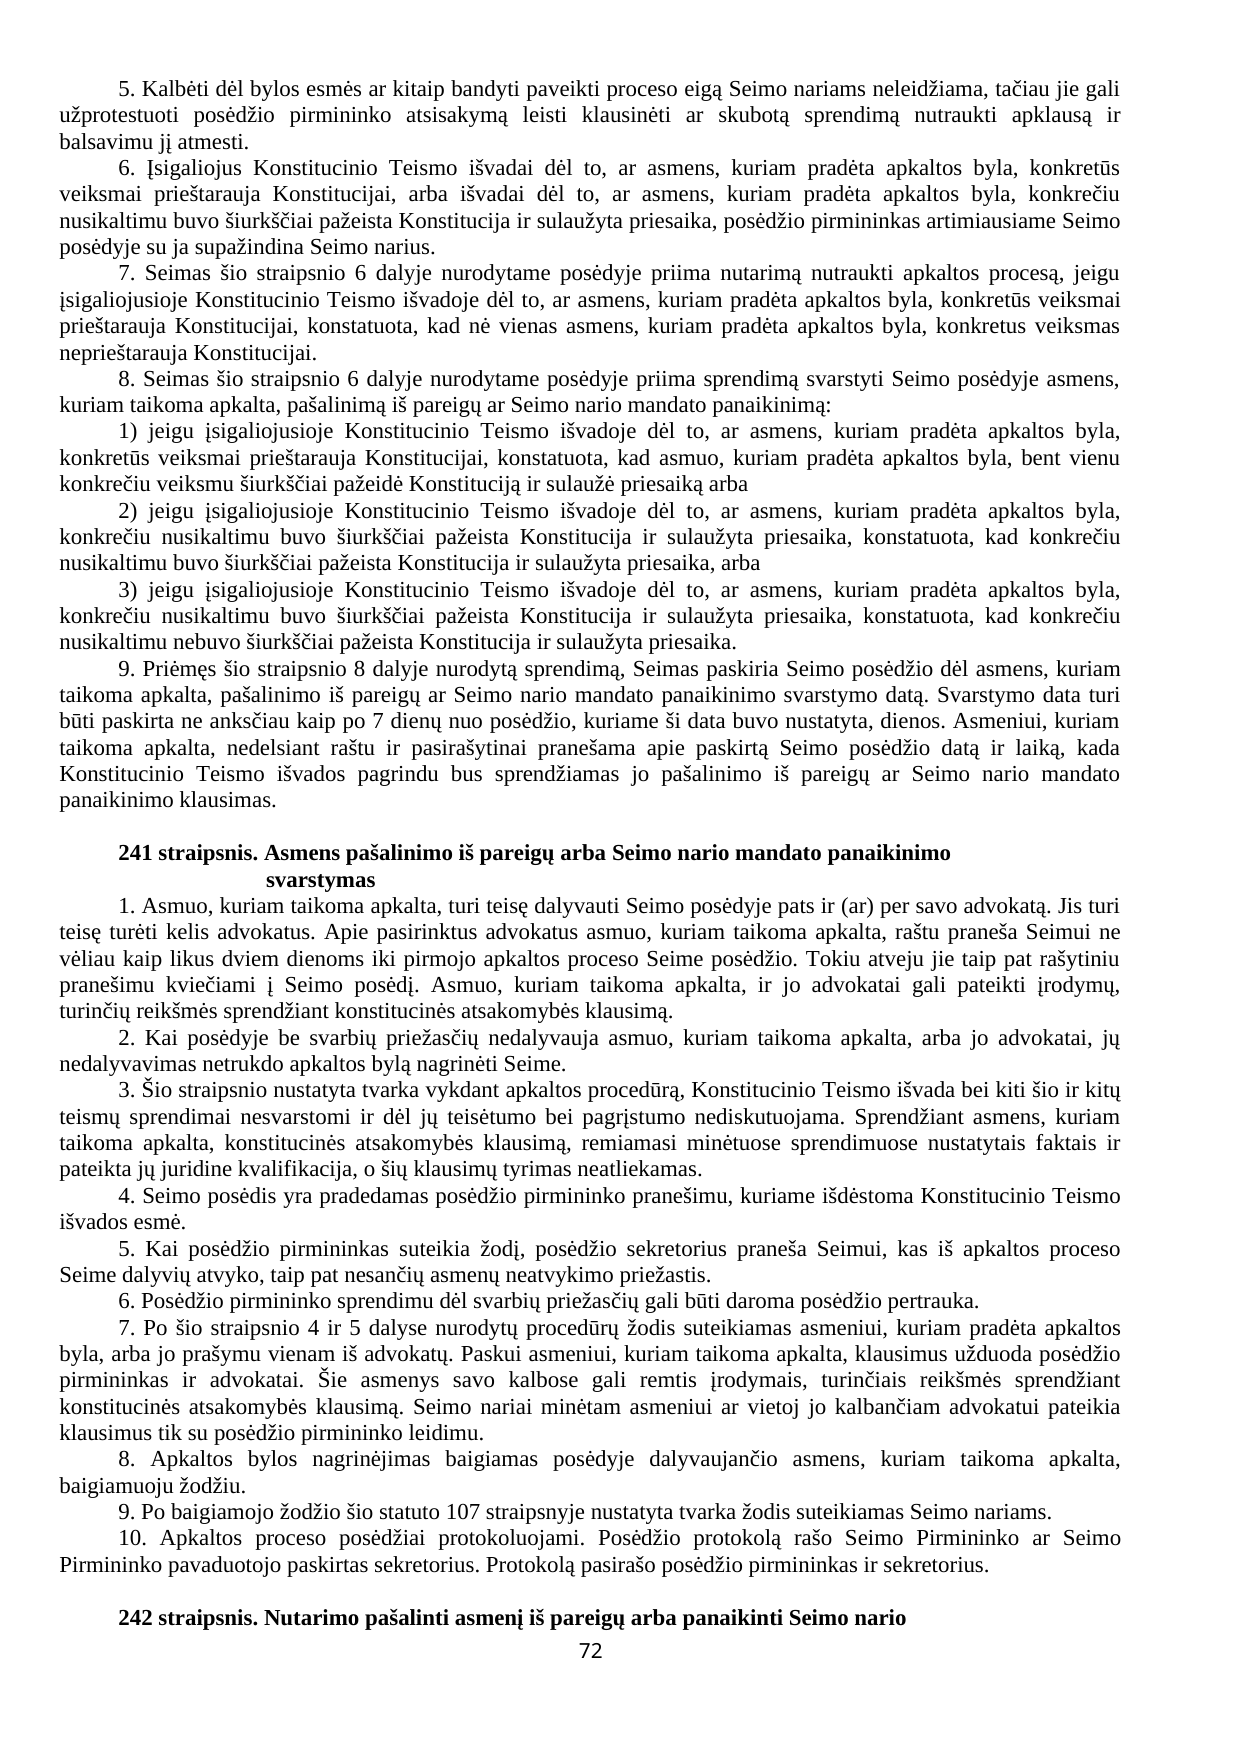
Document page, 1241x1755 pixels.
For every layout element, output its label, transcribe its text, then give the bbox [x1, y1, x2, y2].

text 9. Po baigiamojo žodžio šio statuto 107 straipsnyje nustatyta tvarka žodis suteikiamas Seimo nariams. [59, 1498, 1122, 1524]
text 5. Kalbėti dėl bylos esmės ar kitaip bandyti paveikti proceso eigą Seimo nariams neleidžiama, tačiau jie gali užprotestuoti posėdžio pirmininko atsisakymą leisti klausinėti ar skubotą sprendimą nutraukti apklausą ir balsavimu jį atmesti. [59, 75, 1122, 154]
text svarstymas [59, 866, 1122, 892]
text 6. Įsigaliojus Konstitucinio Teismo išvadai dėl to, ar asmens, kuriam pradėta apkaltos byla, konkretūs veiksmai prieštarauja Konstitucijai, arba išvadai dėl to, ar asmens, kuriam pradėta apkaltos byla, konkrečiu nusikaltimu buvo šiurkščiai pažeista Konstitucija ir sulaužyta priesaika, posėdžio pirmininkas artimiausiame Seimo posėdyje su ja supažindina Seimo narius. [59, 154, 1122, 259]
text 3. Šio straipsnio nustatyta tvarka vykdant apkaltos procedūrą, Konstitucinio Teismo išvada bei kiti šio ir kitų teismų sprendimai nesvarstomi ir dėl jų teisėtumo bei pagrįstumo nediskutuojama. Sprendžiant asmens, kuriam taikoma apkalta, konstitucinės atsakomybės klausimą, remiamasi minėtuose sprendimuose nustatytais faktais ir pateikta jų juridine kvalifikacija, o šių klausimų tyrimas neatliekamas. [59, 1076, 1122, 1182]
text 8. Seimas šio straipsnio 6 dalyje nurodytame posėdyje priima sprendimą svarstyti Seimo posėdyje asmens, kuriam taikoma apkalta, pašalinimą iš pareigų ar Seimo nario mandato panaikinimą: [59, 365, 1122, 418]
text 2. Kai posėdyje be svarbių priežasčių nedalyvauja asmuo, kuriam taikoma apkalta, arba jo advokatai, jų nedalyvavimas netrukdo apkaltos bylą nagrinėti Seime. [59, 1024, 1122, 1076]
text 5. Kai posėdžio pirmininkas suteikia žodį, posėdžio sekretorius praneša Seimui, kas iš apkaltos proceso Seime dalyvių atvyko, taip pat nesančių asmenų neatvykimo priežastis. [59, 1234, 1122, 1287]
text 7. Po šio straipsnio 4 ir 5 dalyse nurodytų procedūrų žodis suteikiamas asmeniui, kuriam pradėta apkaltos byla, arba jo prašymu vienam iš advokatų. Paskui asmeniui, kuriam taikoma apkalta, klausimus užduoda posėdžio pirmininkas ir advokatai. Šie asmenys savo kalbose gali remtis įrodymais, turinčiais reikšmės sprendžiant konstitucinės atsakomybės klausimą. Seimo nariai minėtam asmeniui ar vietoj jo kalbančiam advokatui pateikia klausimus tik su posėdžio pirmininko leidimu. [59, 1314, 1122, 1445]
text 8. Apkaltos bylos nagrinėjimas baigiamas posėdyje dalyvaujančio asmens, kuriam taikoma apkalta, baigiamuoju žodžiu. [59, 1445, 1122, 1498]
text 4. Seimo posėdis yra pradedamas posėdžio pirmininko pranešimu, kuriame išdėstoma Konstitucinio Teismo išvados esmė. [59, 1182, 1122, 1234]
text 242 straipsnis. Nutarimo pašalinti asmenį iš pareigų arba panaikinti Seimo nario [59, 1603, 1122, 1630]
text 1. Asmuo, kuriam taikoma apkalta, turi teisę dalyvauti Seimo posėdyje pats ir (ar) per savo advokatą. Jis turi teisę turėti kelis advokatus. Apie pasirinktus advokatus asmuo, kuriam taikoma apkalta, raštu praneša Seimui ne vėliau kaip likus dviem dienoms iki pirmojo apkaltos proceso Seime posėdžio. Tokiu atveju jie taip pat rašytiniu pranešimu kviečiami į Seimo posėdį. Asmuo, kuriam taikoma apkalta, ir jo advokatai gali pateikti įrodymų, turinčių reikšmės sprendžiant konstitucinės atsakomybės klausimą. [59, 892, 1122, 1024]
text 1) jeigu įsigaliojusioje Konstitucinio Teismo išvadoje dėl to, ar asmens, kuriam pradėta apkaltos byla, konkretūs veiksmai prieštarauja Konstitucijai, konstatuota, kad asmuo, kuriam pradėta apkaltos byla, bent vienu konkrečiu veiksmu šiurkščiai pažeidė Konstituciją ir sulaužė priesaiką arba [59, 418, 1122, 497]
text 2) jeigu įsigaliojusioje Konstitucinio Teismo išvadoje dėl to, ar asmens, kuriam pradėta apkaltos byla, konkrečiu nusikaltimu buvo šiurkščiai pažeista Konstitucija ir sulaužyta priesaika, konstatuota, kad konkrečiu nusikaltimu buvo šiurkščiai pažeista Konstitucija ir sulaužyta priesaika, arba [59, 497, 1122, 576]
text 9. Priėmęs šio straipsnio 8 dalyje nurodytą sprendimą, Seimas paskiria Seimo posėdžio dėl asmens, kuriam taikoma apkalta, pašalinimo iš pareigų ar Seimo nario mandato panaikinimo svarstymo datą. Svarstymo data turi būti paskirta ne anksčiau kaip po 7 dienų nuo posėdžio, kuriame ši data buvo nustatyta, dienos. Asmeniui, kuriam taikoma apkalta, nedelsiant raštu ir pasirašytinai pranešama apie paskirtą Seimo posėdžio datą ir laiką, kada Konstitucinio Teismo išvados pagrindu bus sprendžiamas jo pašalinimo iš pareigų ar Seimo nario mandato panaikinimo klausimas. [59, 655, 1122, 813]
text 7. Seimas šio straipsnio 6 dalyje nurodytame posėdyje priima nutarimą nutraukti apkaltos procesą, jeigu įsigaliojusioje Konstitucinio Teismo išvadoje dėl to, ar asmens, kuriam pradėta apkaltos byla, konkretūs veiksmai prieštarauja Konstitucijai, konstatuota, kad nė vienas asmens, kuriam pradėta apkaltos byla, konkretus veiksmas neprieštarauja Konstitucijai. [59, 259, 1122, 365]
text 241 straipsnis. Asmens pašalinimo iš pareigų arba Seimo nario mandato panaikinimo [59, 839, 1122, 866]
text 10. Apkaltos proceso posėdžiai protokoluojami. Posėdžio protokolą rašo Seimo Pirmininko ar Seimo Pirmininko pavaduotojo paskirtas sekretorius. Protokolą pasirašo posėdžio pirmininkas ir sekretorius. [59, 1524, 1122, 1577]
text 3) jeigu įsigaliojusioje Konstitucinio Teismo išvadoje dėl to, ar asmens, kuriam pradėta apkaltos byla, konkrečiu nusikaltimu buvo šiurkščiai pažeista Konstitucija ir sulaužyta priesaika, konstatuota, kad konkrečiu nusikaltimu nebuvo šiurkščiai pažeista Konstitucija ir sulaužyta priesaika. [59, 576, 1122, 655]
text 6. Posėdžio pirmininko sprendimu dėl svarbių priežasčių gali būti daroma posėdžio pertrauka. [59, 1287, 1122, 1314]
